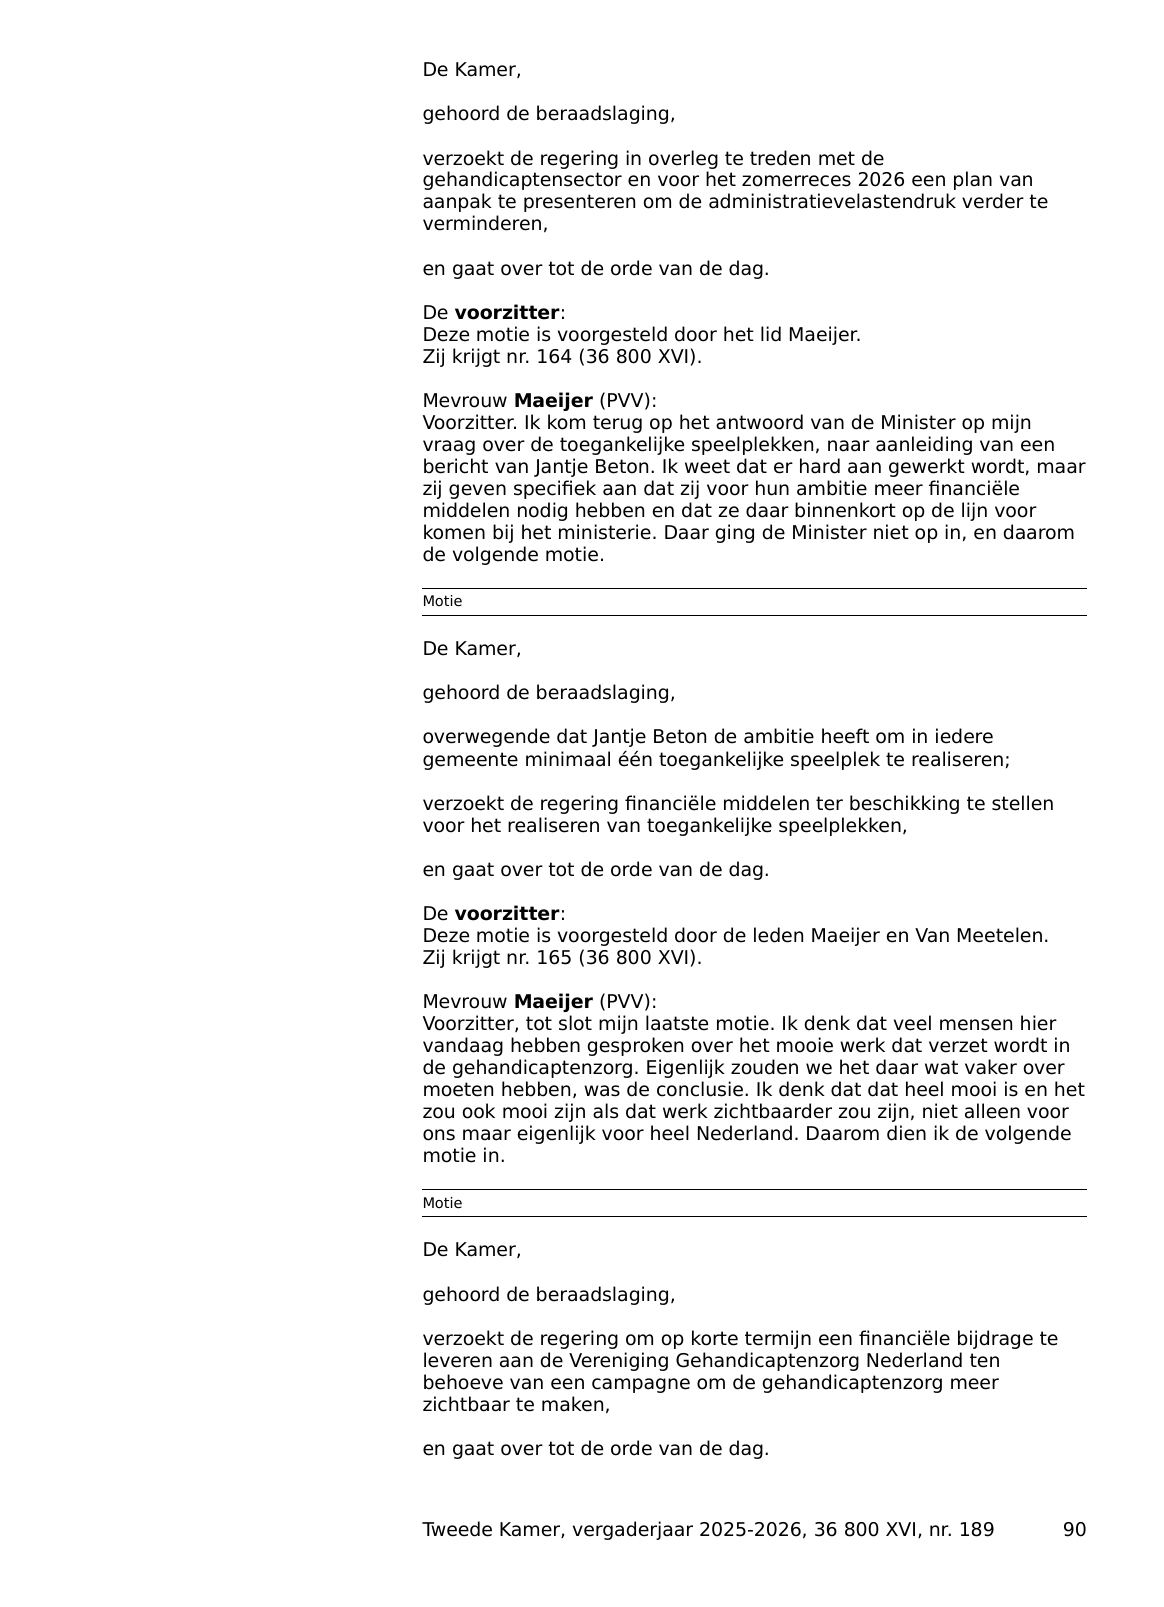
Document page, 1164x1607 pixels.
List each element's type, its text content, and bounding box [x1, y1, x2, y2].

text Zij krijgt nr. 165 (36 800 XVI). [422, 947, 1087, 969]
text gehoord de beraadslaging, [422, 103, 1087, 125]
text overwegende dat Jantje Beton de ambitie heeft om in iedere gemeente minimaal één toegankelijke speelplek te realiseren; [422, 726, 1087, 770]
text Mevrouw Maeijer (PVV): [422, 991, 1087, 1013]
text en gaat over tot de orde van de dag. [422, 257, 1087, 279]
text verzoekt de regering om op korte termijn een financiële bijdrage te leveren aan de Vereniging Gehandicaptenzorg Nederland ten behoeve van een campagne om de gehandicaptenzorg meer zichtbaar te maken, [422, 1328, 1087, 1416]
text Deze motie is voorgesteld door het lid Maeijer. [422, 324, 1087, 346]
text verzoekt de regering financiële middelen ter beschikking te stellen voor het realiseren van toegankelijke speelplekken, [422, 793, 1087, 837]
text verzoekt de regering in overleg te treden met de gehandicaptensector en voor het zomerreces 2026 een plan van aanpak te presenteren om de administratievelastendruk verder te verminderen, [422, 147, 1087, 235]
text De voorzitter: [422, 302, 1087, 324]
table_header Motie [422, 1190, 1087, 1216]
text en gaat over tot de orde van de dag. [422, 1438, 1087, 1460]
text De Kamer, [422, 638, 1087, 660]
text Deze motie is voorgesteld door de leden Maeijer en Van Meetelen. [422, 925, 1087, 947]
text Mevrouw Maeijer (PVV): [422, 390, 1087, 412]
text en gaat over tot de orde van de dag. [422, 859, 1087, 881]
text De Kamer, [422, 1239, 1087, 1261]
table_header Motie [422, 589, 1087, 615]
text De voorzitter: [422, 903, 1087, 925]
text Voorzitter, tot slot mijn laatste motie. Ik denk dat veel mensen hier vandaag hebben gesproken over het mooie werk dat verzet wordt in de gehandicaptenzorg. Eigenlijk zouden we het daar wat vaker over moeten hebben, was de conclusie. Ik denk dat dat heel mooi is en het zou ook mooi zijn als dat werk zichtbaarder zou zijn, niet alleen voor ons maar eigenlijk voor heel Nederland. Daarom dien ik de volgende motie in. [422, 1013, 1087, 1167]
text gehoord de beraadslaging, [422, 682, 1087, 704]
text Voorzitter. Ik kom terug op het antwoord van de Minister op mijn vraag over de toegankelijke speelplekken, naar aanleiding van een bericht van Jantje Beton. Ik weet dat er hard aan gewerkt wordt, maar zij geven specifiek aan dat zij voor hun ambitie meer financiële middelen nodig hebben en dat ze daar binnenkort op de lijn voor komen bij het ministerie. Daar ging de Minister niet op in, en daarom de volgende motie. [422, 412, 1087, 566]
text gehoord de beraadslaging, [422, 1283, 1087, 1306]
text De Kamer, [422, 59, 1087, 81]
text Zij krijgt nr. 164 (36 800 XVI). [422, 346, 1087, 368]
